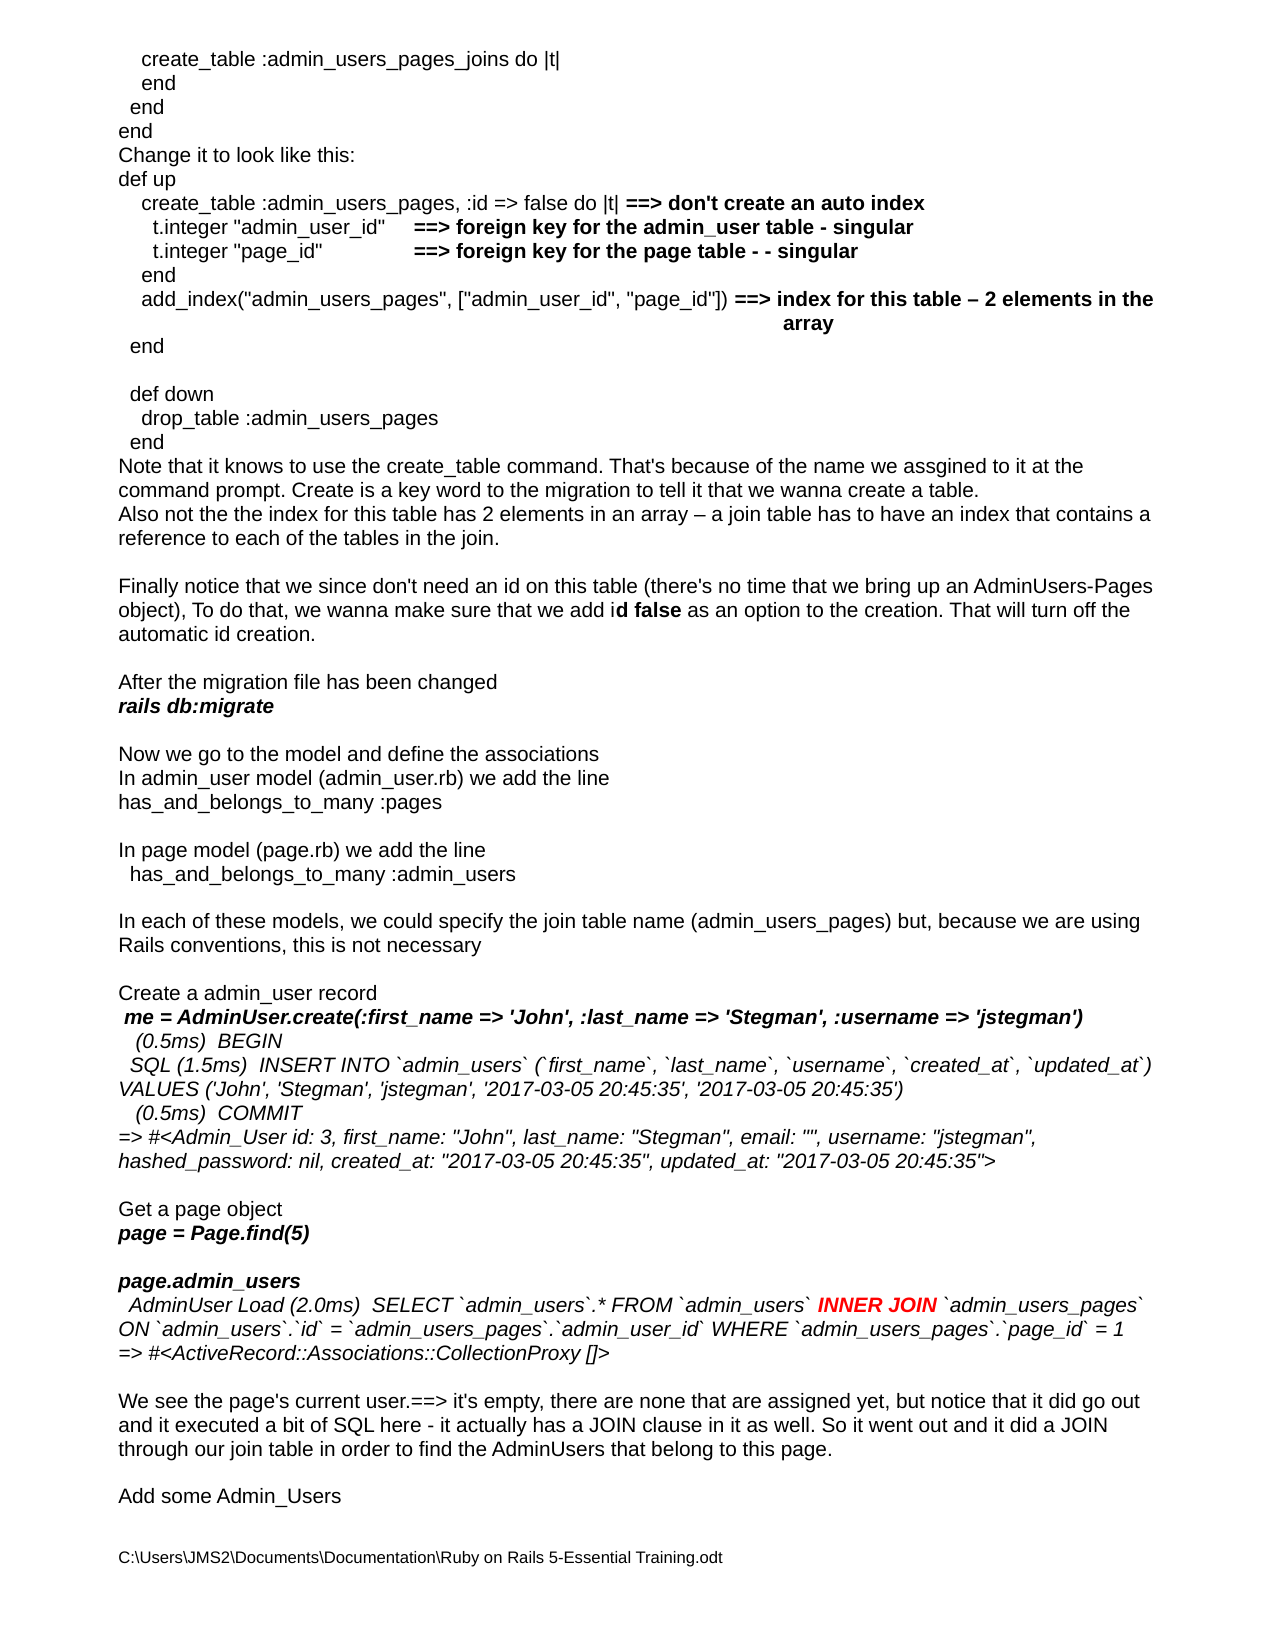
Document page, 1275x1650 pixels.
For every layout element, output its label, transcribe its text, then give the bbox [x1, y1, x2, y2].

text has_and_belongs_to_many :pages [118, 789, 1157, 813]
text In page model (page.rb) we add the line [118, 837, 1157, 861]
text page = Page.find(5) [118, 1221, 1157, 1245]
text We see the page's current user.==> it's empty, there are none that are assigned yet, but notice that it did go out and it executed a bit of SQL here - it actually has a JOIN clause in it as well. So it went out and it did a JOIN through our join table in order to find the AdminUsers that belong to this page. [118, 1388, 1157, 1460]
text def up create_table :admin_users_pages, :id => false do |t| ==> don't create an auto index t.integer "admin_user_id" ==> foreign key for the admin_user table - singular t.integer "page_id" ==> foreign key for the page table - - singular end add_index("admin_users_pages", ["admin_user_id", "page_id"]) ==> index for this table – 2 elements in the array end def down drop_table :admin_users_pages end [118, 167, 1157, 454]
text page.admin_users [118, 1269, 1157, 1293]
text After the migration file has been changed [118, 670, 1157, 694]
text Create a admin_user record [118, 981, 1157, 1005]
text => #<Admin_User id: 3, first_name: "John", last_name: "Stegman", email: "", username: "jstegman", hashed_password: nil, created_at: "2017-03-05 20:45:35", updated_at: "2017-03-05 20:45:35"> [118, 1125, 1157, 1173]
text Note that it knows to use the create_table command. That's because of the name we assgined to it at the command prompt. Create is a key word to the migration to tell it that we wanna create a table. [118, 454, 1157, 502]
text Finally notice that we since don't need an id on this table (there's no time that we bring up an AdminUsers-Pages object), To do that, we wanna make sure that we add id false as an option to the creation. That will turn off the automatic id creation. [118, 574, 1157, 646]
text me = AdminUser.create(:first_name => 'John', :last_name => 'Stegman', :username => 'jstegman') [118, 1005, 1157, 1029]
text (0.5ms) BEGIN [118, 1029, 1157, 1053]
text SQL (1.5ms) INSERT INTO `admin_users` (`first_name`, `last_name`, `username`, `created_at`, `updated_at`) VALUES ('John', 'Stegman', 'jstegman', '2017-03-05 20:45:35', '2017-03-05 20:45:35') [118, 1053, 1157, 1101]
text AdminUser Load (2.0ms) SELECT `admin_users`.* FROM `admin_users` INNER JOIN `admin_users_pages` ON `admin_users`.`id` = `admin_users_pages`.`admin_user_id` WHERE `admin_users_pages`.`page_id` = 1 [118, 1293, 1157, 1341]
text create_table :admin_users_pages_joins do |t| end end end [118, 47, 1157, 143]
text (0.5ms) COMMIT [118, 1101, 1157, 1125]
text In each of these models, we could specify the join table name (admin_users_pages) but, because we are using Rails conventions, this is not necessary [118, 909, 1157, 957]
text => #<ActiveRecord::Associations::CollectionProxy []> [118, 1341, 1157, 1364]
text Get a page object [118, 1197, 1157, 1221]
text Now we go to the model and define the associations [118, 742, 1157, 766]
text Also not the the index for this table has 2 elements in an array – a join table has to have an index that contains a reference to each of the tables in the join. [118, 502, 1157, 550]
text has_and_belongs_to_many :admin_users [118, 861, 1157, 885]
text rails db:migrate [118, 694, 1157, 718]
text In admin_user model (admin_user.rb) we add the line [118, 766, 1157, 789]
text Change it to look like this: [118, 143, 1157, 167]
text Add some Admin_Users [118, 1484, 1157, 1508]
